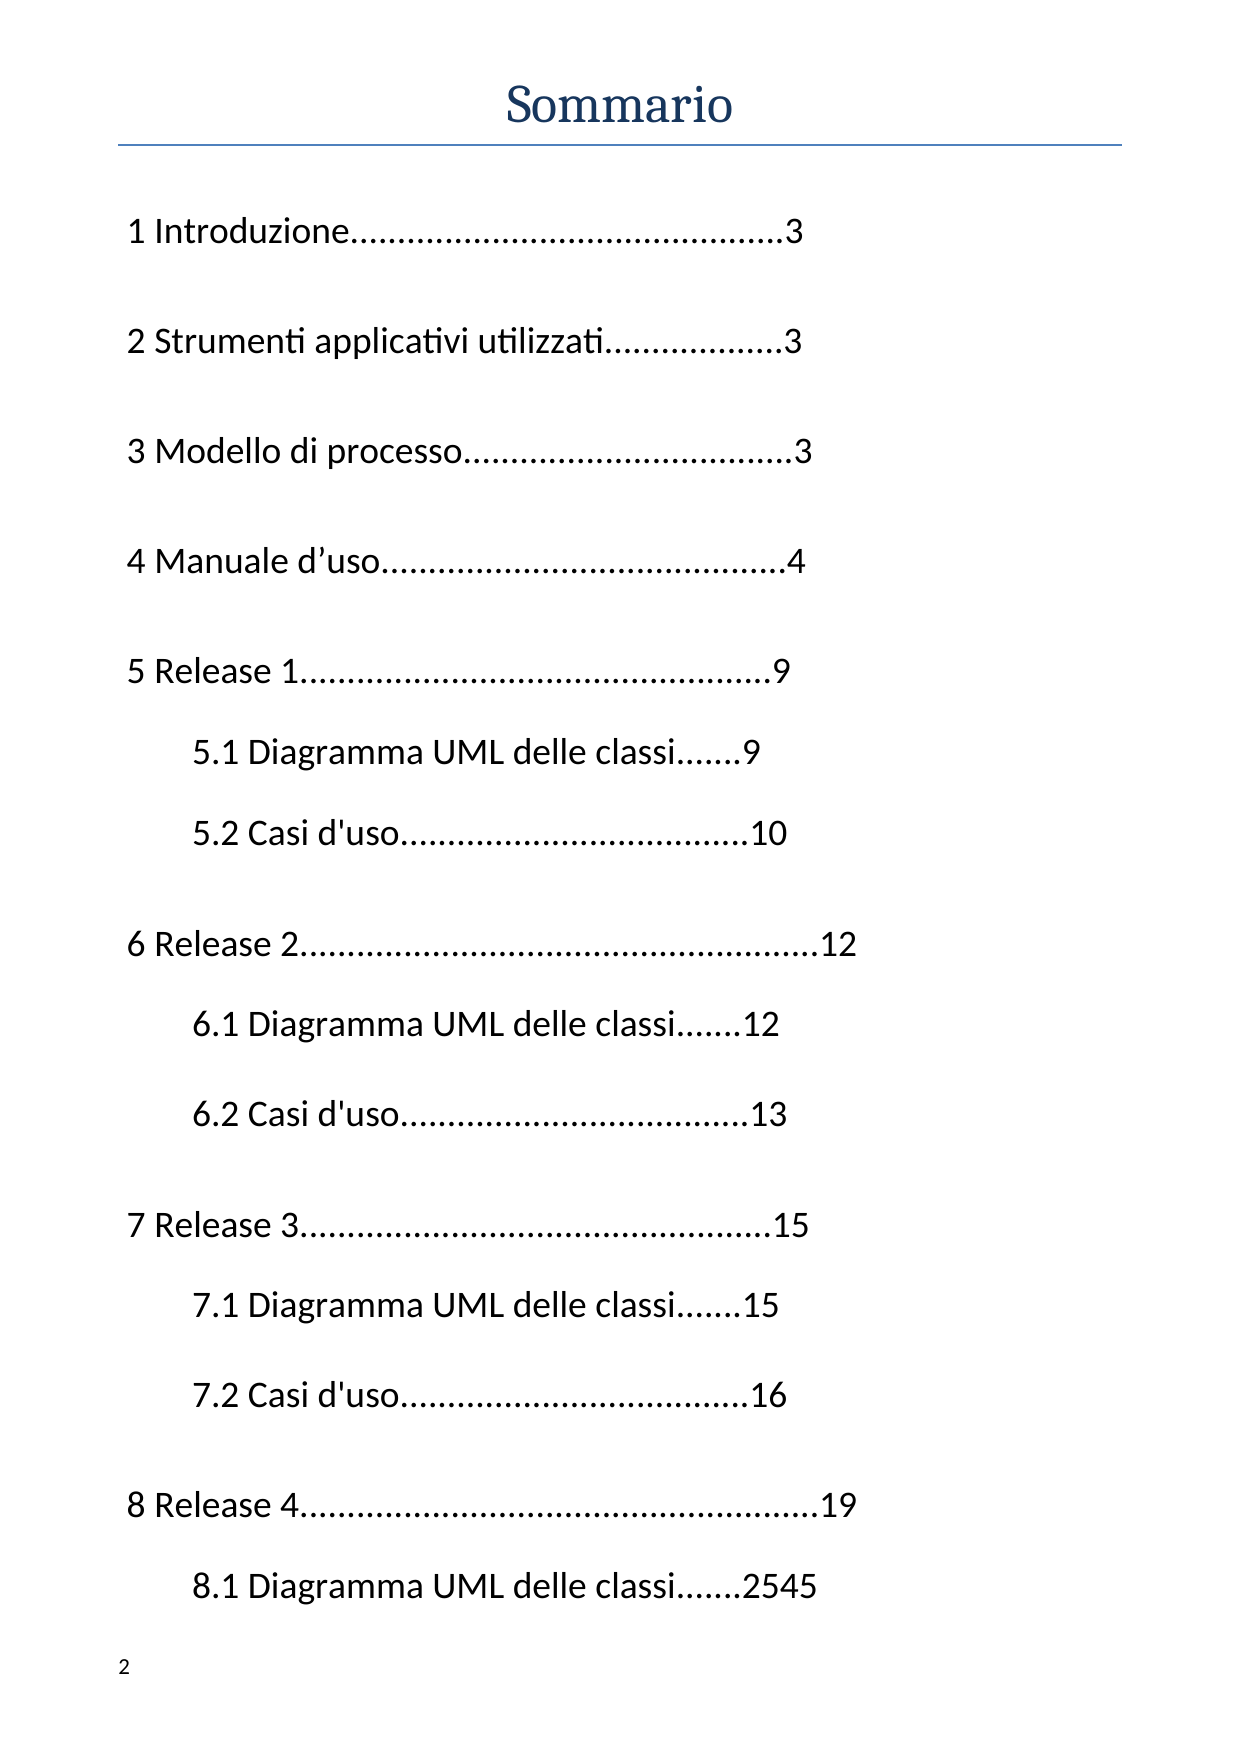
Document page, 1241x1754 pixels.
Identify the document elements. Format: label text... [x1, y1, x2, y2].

text 5.2 Casi d'uso.....................................10 [118, 809, 1122, 855]
subtitle Manuale d’uso...........................................4 [118, 537, 1122, 583]
subtitle Release 1..................................................9 [118, 647, 1122, 693]
text 8.1 Diagramma UML delle classi.......2545 [118, 1562, 1122, 1608]
subtitle Modello di processo...................................3 [118, 427, 1122, 473]
text 5.1 Diagramma UML delle classi.......9 [118, 728, 1122, 773]
subtitle Release 4.......................................................19 [118, 1481, 1122, 1527]
text 6.1 Diagramma UML delle classi.......12 [118, 1000, 1122, 1046]
text 7.1 Diagramma UML delle classi.......15 [118, 1281, 1122, 1327]
subtitle Release 2.......................................................12 [118, 920, 1122, 966]
subtitle Release 3..................................................15 [118, 1201, 1122, 1246]
subtitle Introduzione..............................................3 [118, 207, 1122, 253]
title Sommario [118, 74, 1122, 144]
subtitle Strumenti applicativi utilizzati...................3 [118, 317, 1122, 363]
text 7.2 Casi d'uso.....................................16 [118, 1371, 1122, 1416]
text 6.2 Casi d'uso.....................................13 [118, 1090, 1122, 1136]
